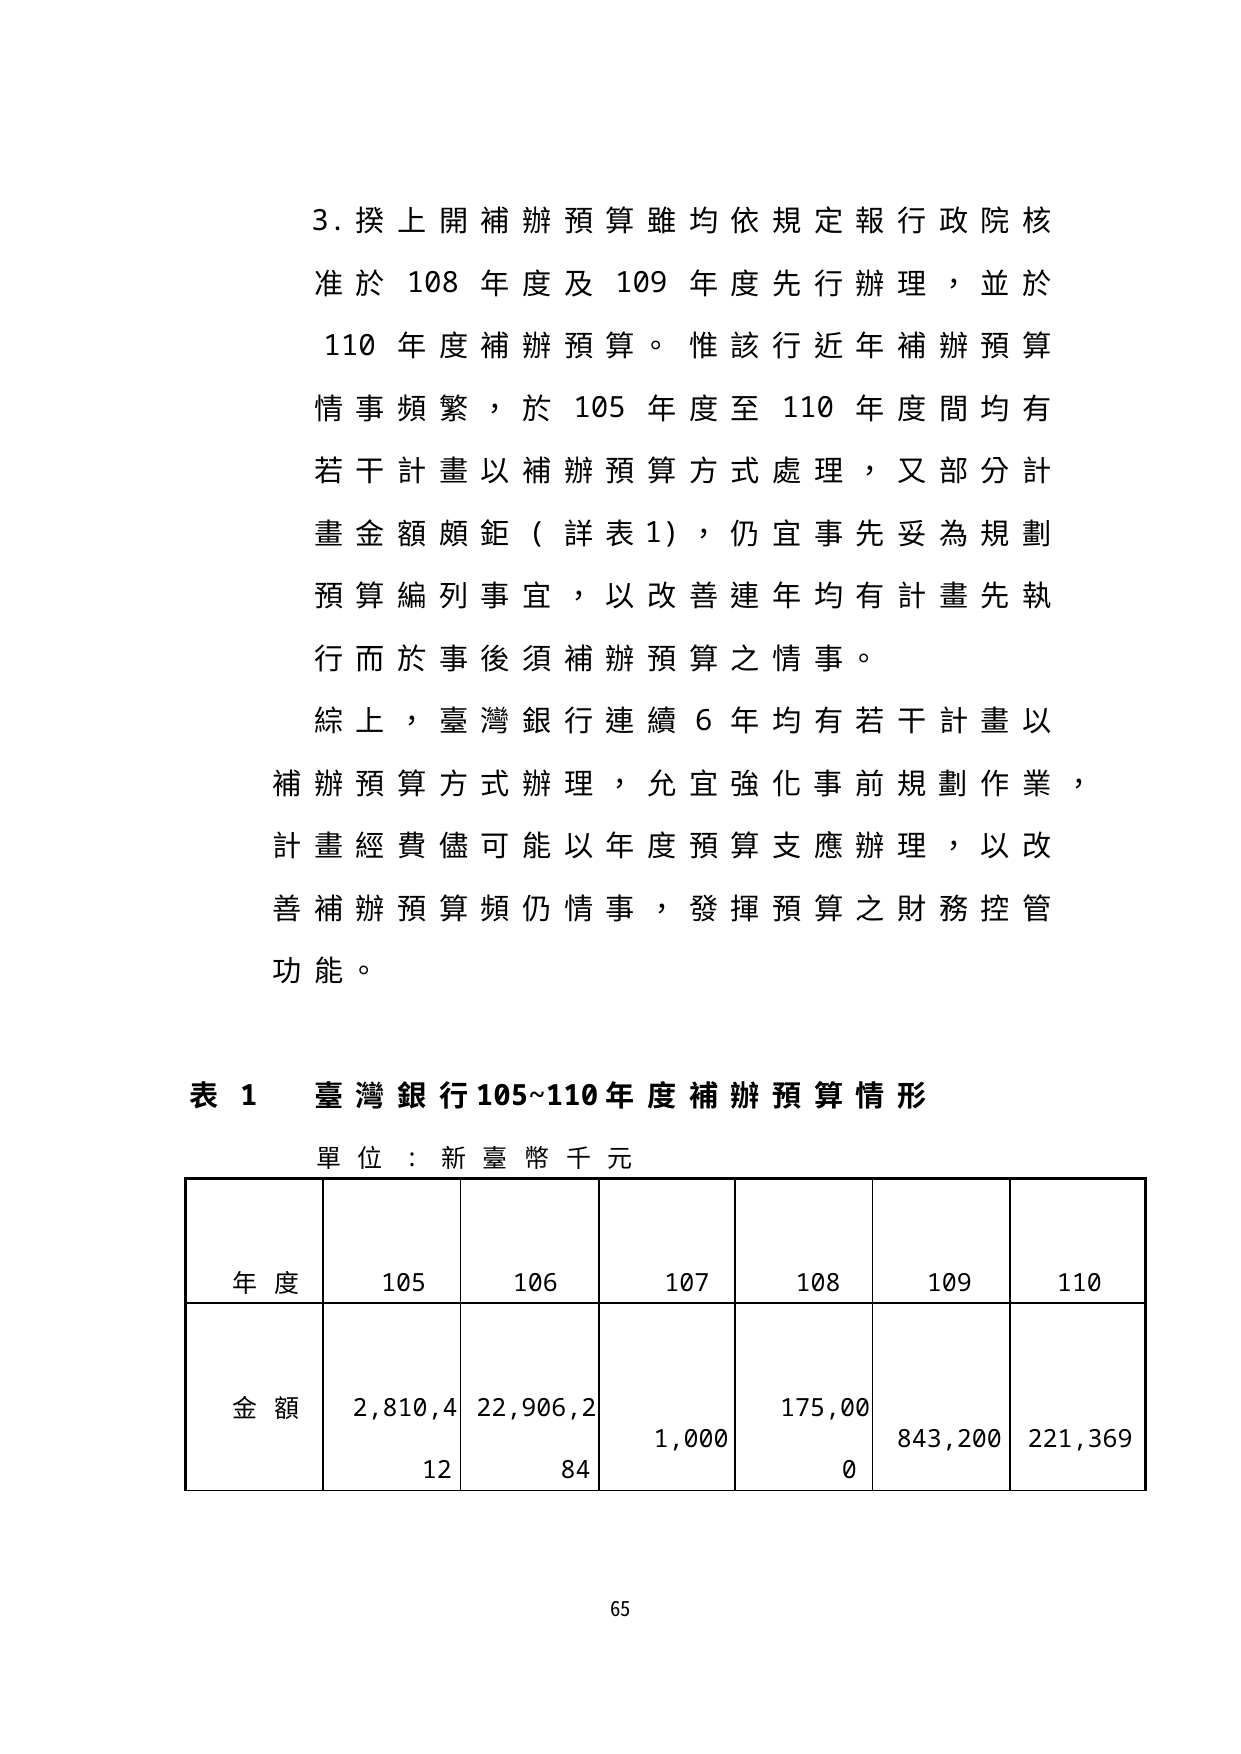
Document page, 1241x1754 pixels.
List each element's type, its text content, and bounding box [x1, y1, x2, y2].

table_header 105 [324, 1180, 460, 1302]
table_cell 金額 [187, 1304, 322, 1490]
table_cell 221,369 [1011, 1304, 1144, 1490]
text 綜上，臺灣銀行連續6年均有若干計畫以補辦預算方式辦理，允宜強化事前規劃作業，計畫經費儘可能以年度預算支應辦理，以改善補辦預算頻仍情事，發揮預算之財務控管功能。 [242, 677, 1058, 990]
table_cell 843,200 [873, 1304, 1009, 1490]
table_cell 22,906,284 [461, 1304, 598, 1490]
table_cell 2,810,412 [324, 1304, 460, 1490]
table_header 107 [600, 1180, 734, 1302]
table_cell 1,000 [600, 1304, 734, 1490]
table_header 109 [873, 1180, 1009, 1302]
table_cell 175,000 [736, 1304, 872, 1490]
table_header 108 [736, 1180, 872, 1302]
text 3.揆上開補辦預算雖均依規定報行政院核准於108年度及109年度先行辦理，並於110年度補辦預算。惟該行近年補辦預算情事頻繁，於105年度至110年度間均有若干計畫以補辦預算方式處理，又部分計畫金額頗鉅(詳表1)，仍宜事先妥為規劃預算編列事宜，以改善連年均有計畫先執行而於事後須補辦預算之情事。 [271, 177, 1058, 677]
table_header 106 [461, 1180, 598, 1302]
text 表1 臺灣銀行105~110年度補辦預算情形 單位:新臺幣千元 [183, 1052, 1117, 1177]
table_header 110 [1011, 1180, 1144, 1302]
table_header 年度 [187, 1180, 322, 1302]
